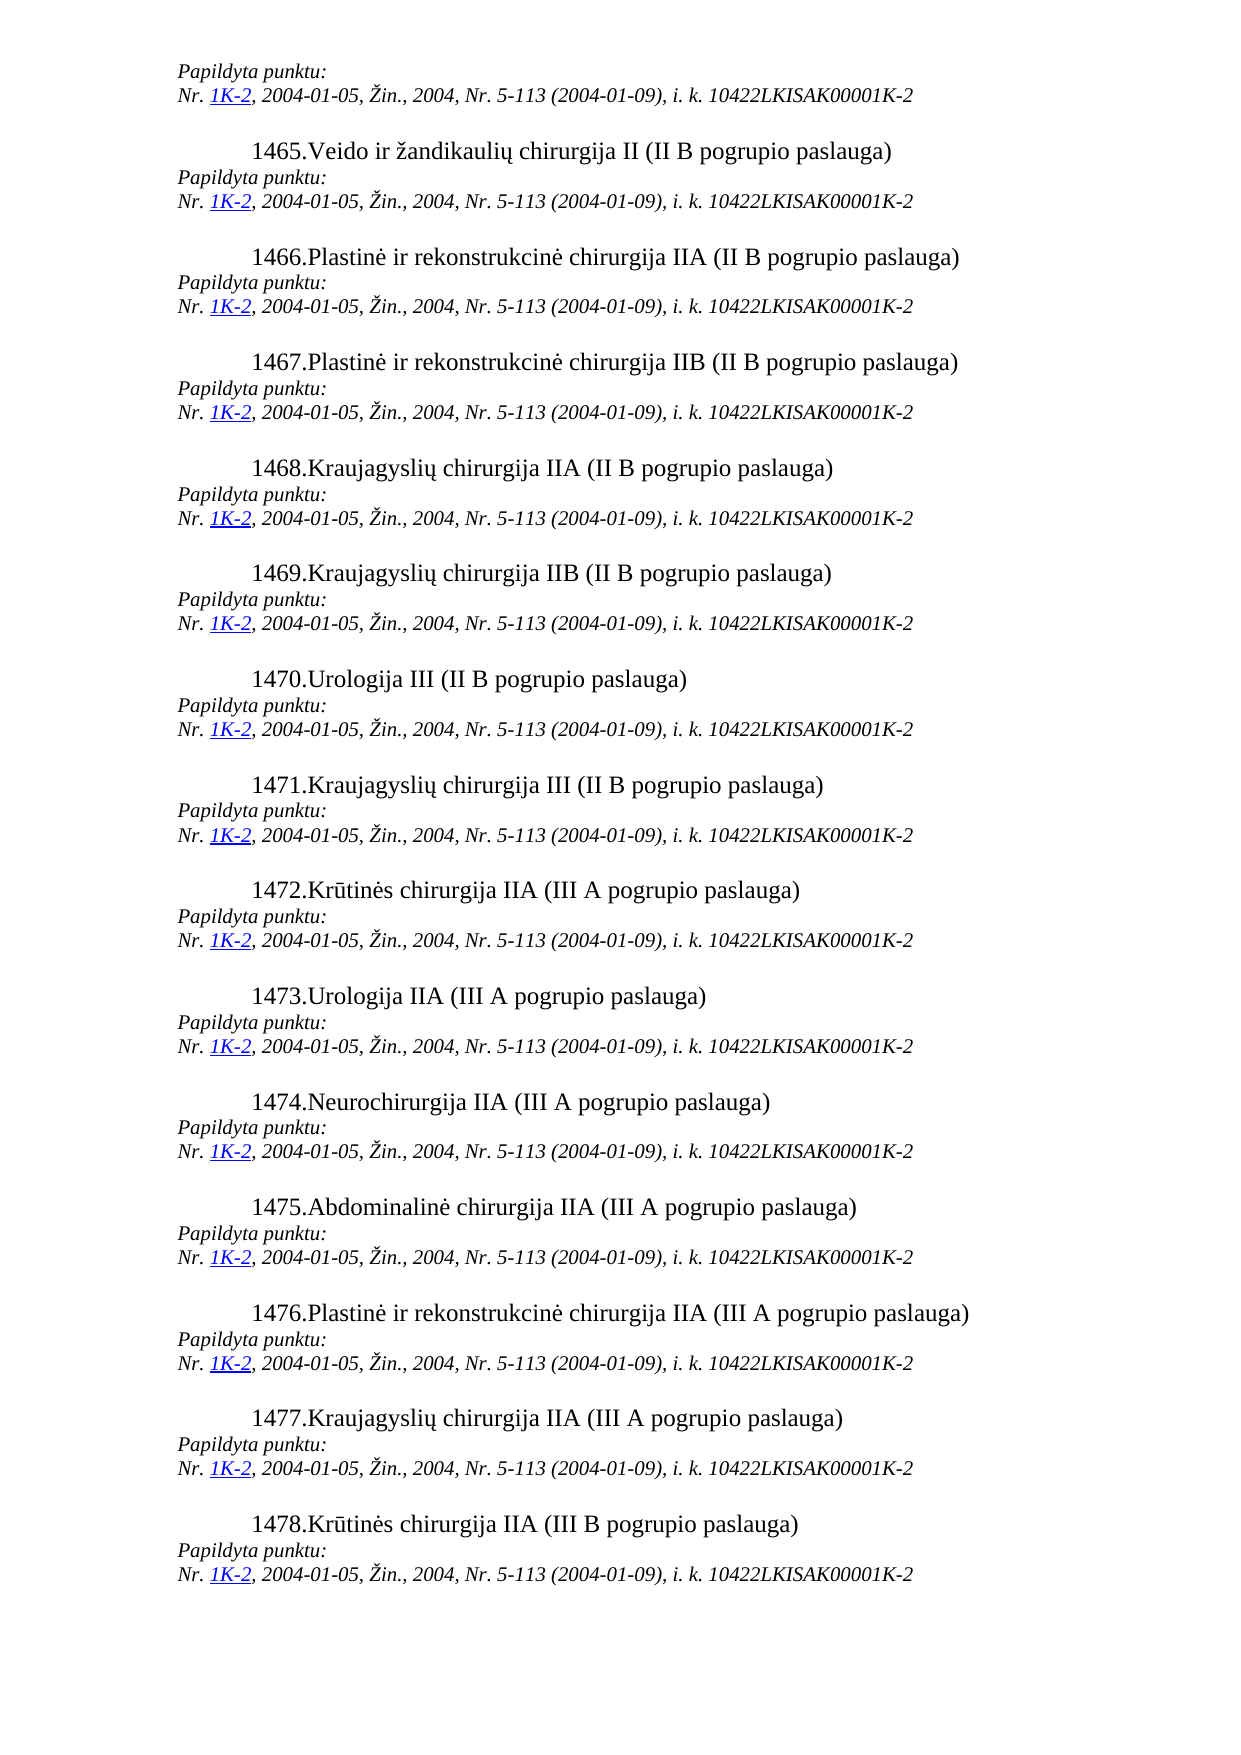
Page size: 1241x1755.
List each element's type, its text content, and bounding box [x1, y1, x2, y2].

text Papildyta punktu: [177, 1115, 1181, 1139]
text 1475.Abdominalinė chirurgija IIA (III A pogrupio paslauga) [177, 1192, 1181, 1221]
text Nr. 1K-2, 2004-01-05, Žin., 2004, Nr. 5-113 (2004-01-09), i. k. 10422LKISAK00001K-2 [177, 1456, 1181, 1480]
text Papildyta punktu: [177, 1538, 1181, 1562]
text 1473.Urologija IIA (III A pogrupio paslauga) [177, 981, 1181, 1010]
text Papildyta punktu: [177, 482, 1181, 506]
text 1477.Kraujagyslių chirurgija IIA (III A pogrupio paslauga) [177, 1403, 1181, 1432]
text Papildyta punktu: [177, 1221, 1181, 1245]
text Papildyta punktu: [177, 59, 1181, 83]
text 1478.Krūtinės chirurgija IIA (III B pogrupio paslauga) [177, 1509, 1181, 1538]
text Nr. 1K-2, 2004-01-05, Žin., 2004, Nr. 5-113 (2004-01-09), i. k. 10422LKISAK00001K-2 [177, 928, 1181, 952]
text Nr. 1K-2, 2004-01-05, Žin., 2004, Nr. 5-113 (2004-01-09), i. k. 10422LKISAK00001K-2 [177, 1562, 1181, 1586]
text Nr. 1K-2, 2004-01-05, Žin., 2004, Nr. 5-113 (2004-01-09), i. k. 10422LKISAK00001K-2 [177, 506, 1181, 530]
text Papildyta punktu: [177, 798, 1181, 822]
text Nr. 1K-2, 2004-01-05, Žin., 2004, Nr. 5-113 (2004-01-09), i. k. 10422LKISAK00001K-2 [177, 400, 1181, 424]
text Nr. 1K-2, 2004-01-05, Žin., 2004, Nr. 5-113 (2004-01-09), i. k. 10422LKISAK00001K-2 [177, 1034, 1181, 1058]
text Papildyta punktu: [177, 165, 1181, 189]
text 1476.Plastinė ir rekonstrukcinė chirurgija IIA (III A pogrupio paslauga) [177, 1298, 1181, 1327]
text Papildyta punktu: [177, 1432, 1181, 1456]
text 1469.Kraujagyslių chirurgija IIB (II B pogrupio paslauga) [177, 558, 1181, 587]
text 1466.Plastinė ir rekonstrukcinė chirurgija IIA (II B pogrupio paslauga) [177, 242, 1181, 270]
text Papildyta punktu: [177, 1010, 1181, 1034]
text Papildyta punktu: [177, 904, 1181, 928]
text Papildyta punktu: [177, 1327, 1181, 1351]
text Nr. 1K-2, 2004-01-05, Žin., 2004, Nr. 5-113 (2004-01-09), i. k. 10422LKISAK00001K-2 [177, 822, 1181, 847]
text Nr. 1K-2, 2004-01-05, Žin., 2004, Nr. 5-113 (2004-01-09), i. k. 10422LKISAK00001K-2 [177, 189, 1181, 213]
text Papildyta punktu: [177, 693, 1181, 717]
text 1465.Veido ir žandikaulių chirurgija II (II B pogrupio paslauga) [177, 136, 1181, 165]
text Nr. 1K-2, 2004-01-05, Žin., 2004, Nr. 5-113 (2004-01-09), i. k. 10422LKISAK00001K-2 [177, 294, 1181, 318]
text Nr. 1K-2, 2004-01-05, Žin., 2004, Nr. 5-113 (2004-01-09), i. k. 10422LKISAK00001K-2 [177, 611, 1181, 635]
text 1474.Neurochirurgija IIA (III A pogrupio paslauga) [177, 1087, 1181, 1115]
text 1472.Krūtinės chirurgija IIA (III A pogrupio paslauga) [177, 875, 1181, 904]
text Nr. 1K-2, 2004-01-05, Žin., 2004, Nr. 5-113 (2004-01-09), i. k. 10422LKISAK00001K-2 [177, 83, 1181, 107]
text 1468.Kraujagyslių chirurgija IIA (II B pogrupio paslauga) [177, 453, 1181, 482]
text Papildyta punktu: [177, 270, 1181, 294]
text Nr. 1K-2, 2004-01-05, Žin., 2004, Nr. 5-113 (2004-01-09), i. k. 10422LKISAK00001K-2 [177, 1351, 1181, 1375]
text Papildyta punktu: [177, 376, 1181, 400]
text 1471.Kraujagyslių chirurgija III (II B pogrupio paslauga) [177, 770, 1181, 798]
text 1467.Plastinė ir rekonstrukcinė chirurgija IIB (II B pogrupio paslauga) [177, 347, 1181, 376]
text Papildyta punktu: [177, 587, 1181, 611]
text Nr. 1K-2, 2004-01-05, Žin., 2004, Nr. 5-113 (2004-01-09), i. k. 10422LKISAK00001K-2 [177, 717, 1181, 741]
text 1470.Urologija III (II B pogrupio paslauga) [177, 664, 1181, 693]
text Nr. 1K-2, 2004-01-05, Žin., 2004, Nr. 5-113 (2004-01-09), i. k. 10422LKISAK00001K-2 [177, 1245, 1181, 1269]
text Nr. 1K-2, 2004-01-05, Žin., 2004, Nr. 5-113 (2004-01-09), i. k. 10422LKISAK00001K-2 [177, 1139, 1181, 1163]
